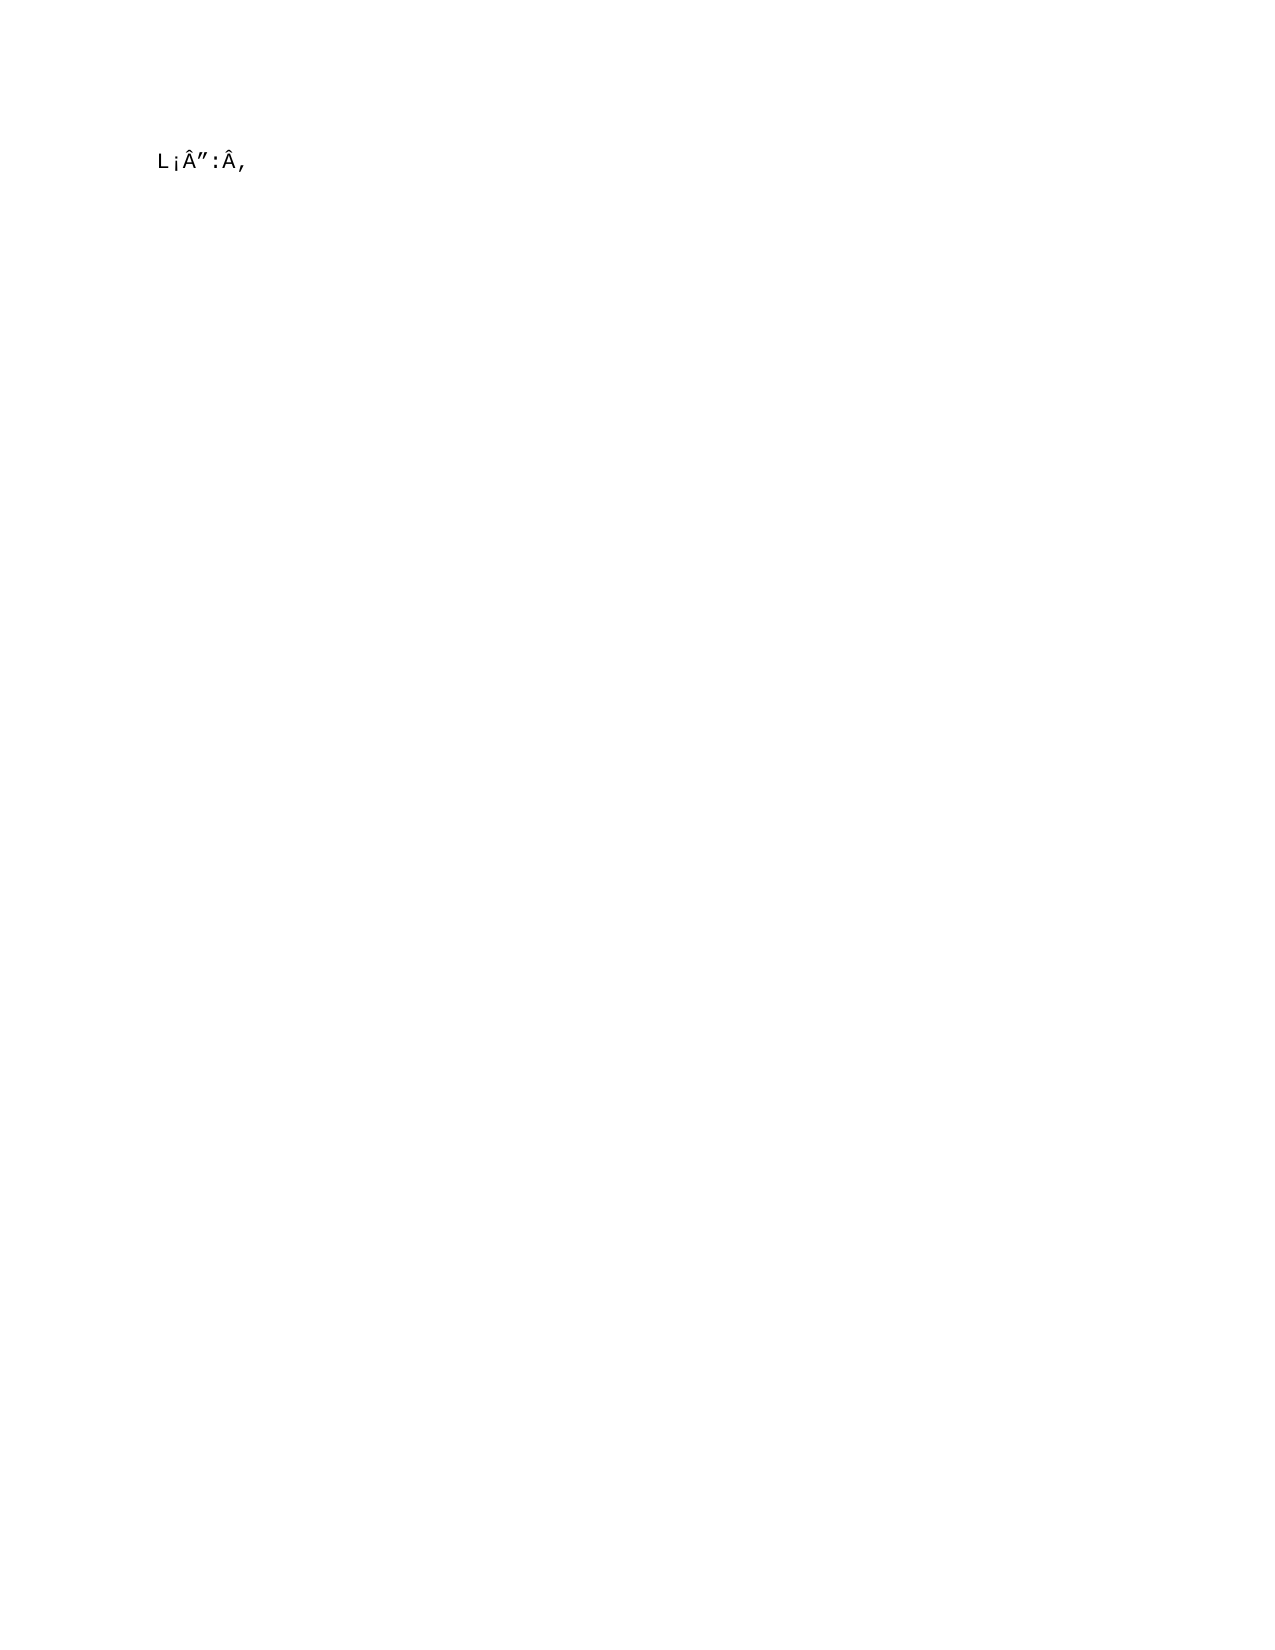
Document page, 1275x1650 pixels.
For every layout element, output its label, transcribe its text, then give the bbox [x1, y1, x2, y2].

text L¡Â”:Â‚ [156, 150, 1118, 175]
